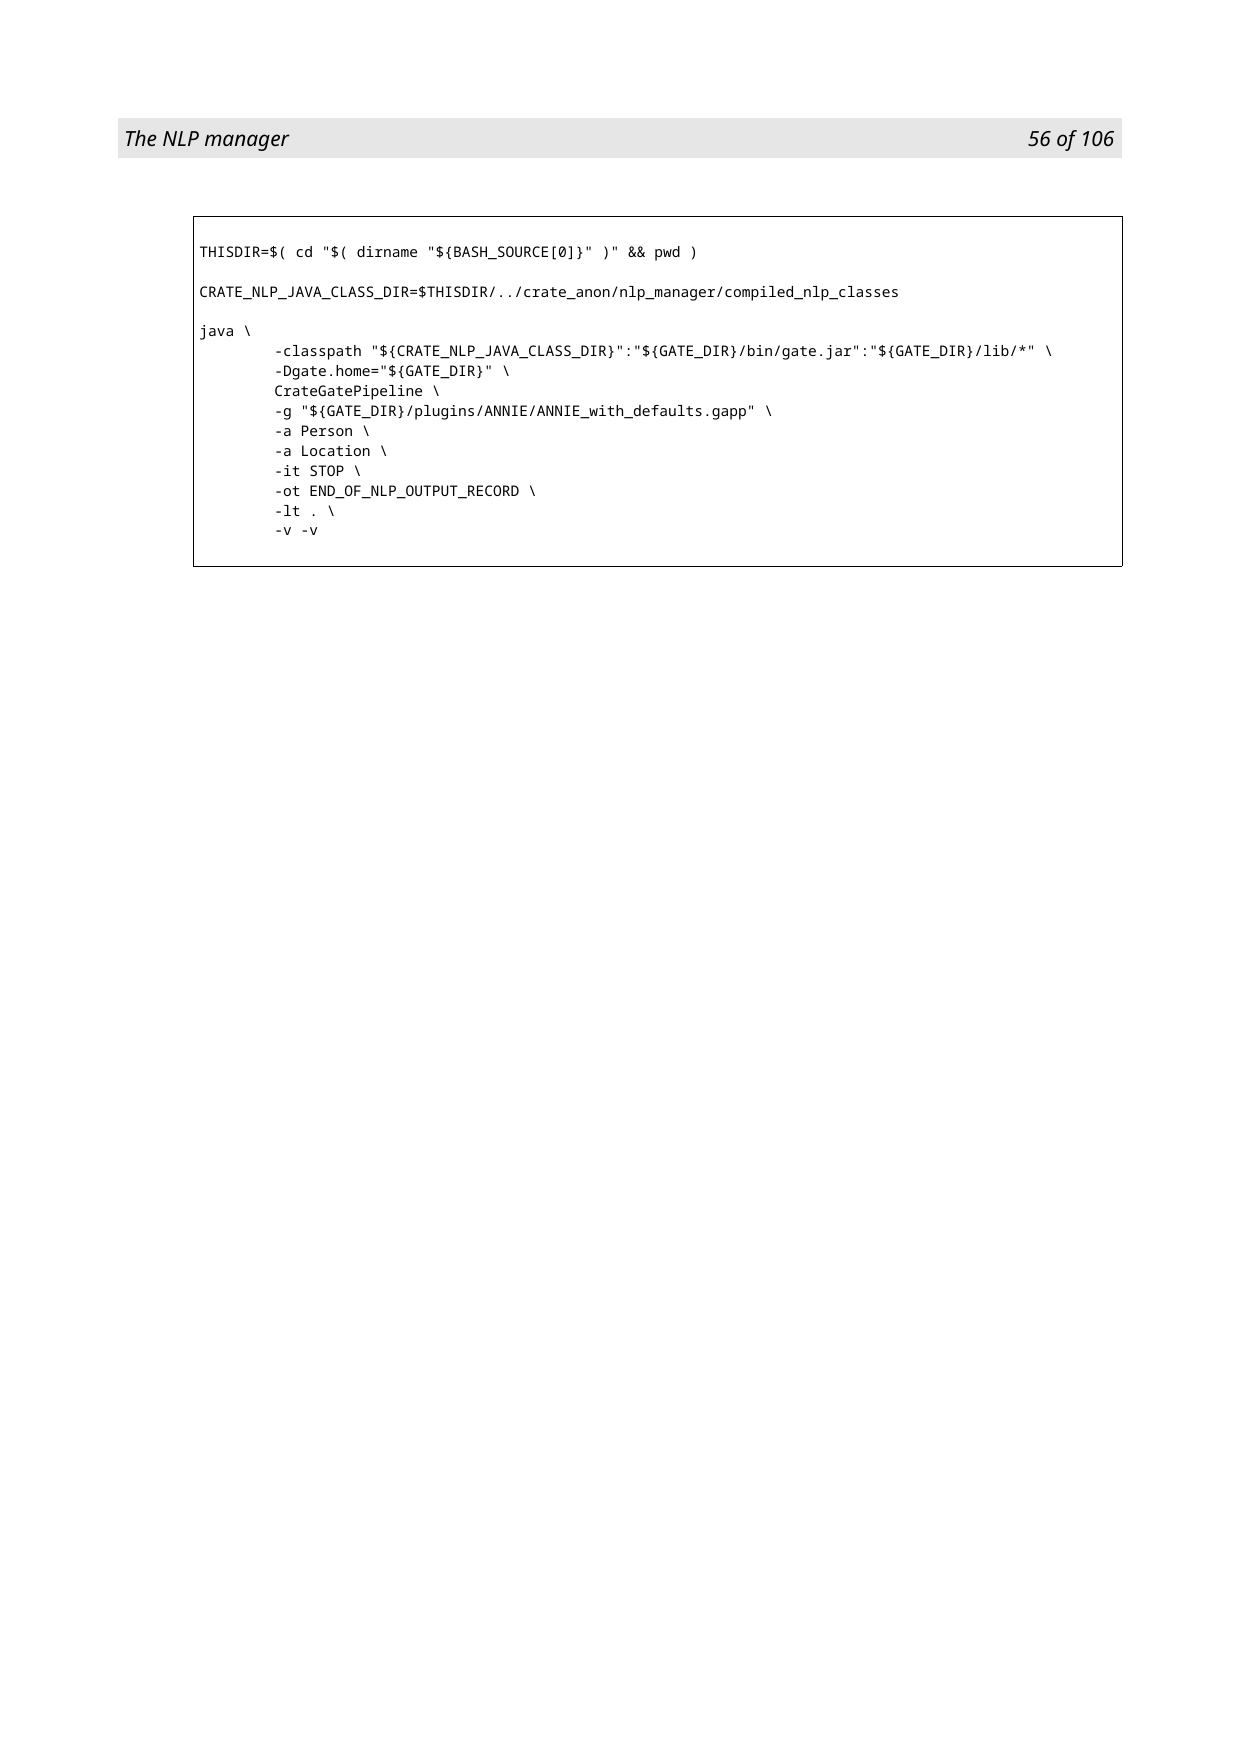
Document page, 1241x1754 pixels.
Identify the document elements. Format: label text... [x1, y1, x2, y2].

table_header THISDIR=$( cd "$( dirname "${BASH_SOURCE[0]}" )" && pwd ) CRATE_NLP_JAVA_CLASS_DIR=$THISDIR/../crate_anon/nlp_manager/compiled_nlp_classes java \ -classpath "${CRATE_NLP_JAVA_CLASS_DIR}":"${GATE_DIR}/bin/gate.jar":"${GATE_DIR}/lib/*" \ -Dgate.home="${GATE_DIR}" \ CrateGatePipeline \ -g "${GATE_DIR}/plugins/ANNIE/ANNIE_with_defaults.gapp" \ -a Person \ -a Location \ -it STOP \ -ot END_OF_NLP_OUTPUT_RECORD \ -lt . \ -v -v [194, 217, 1122, 566]
